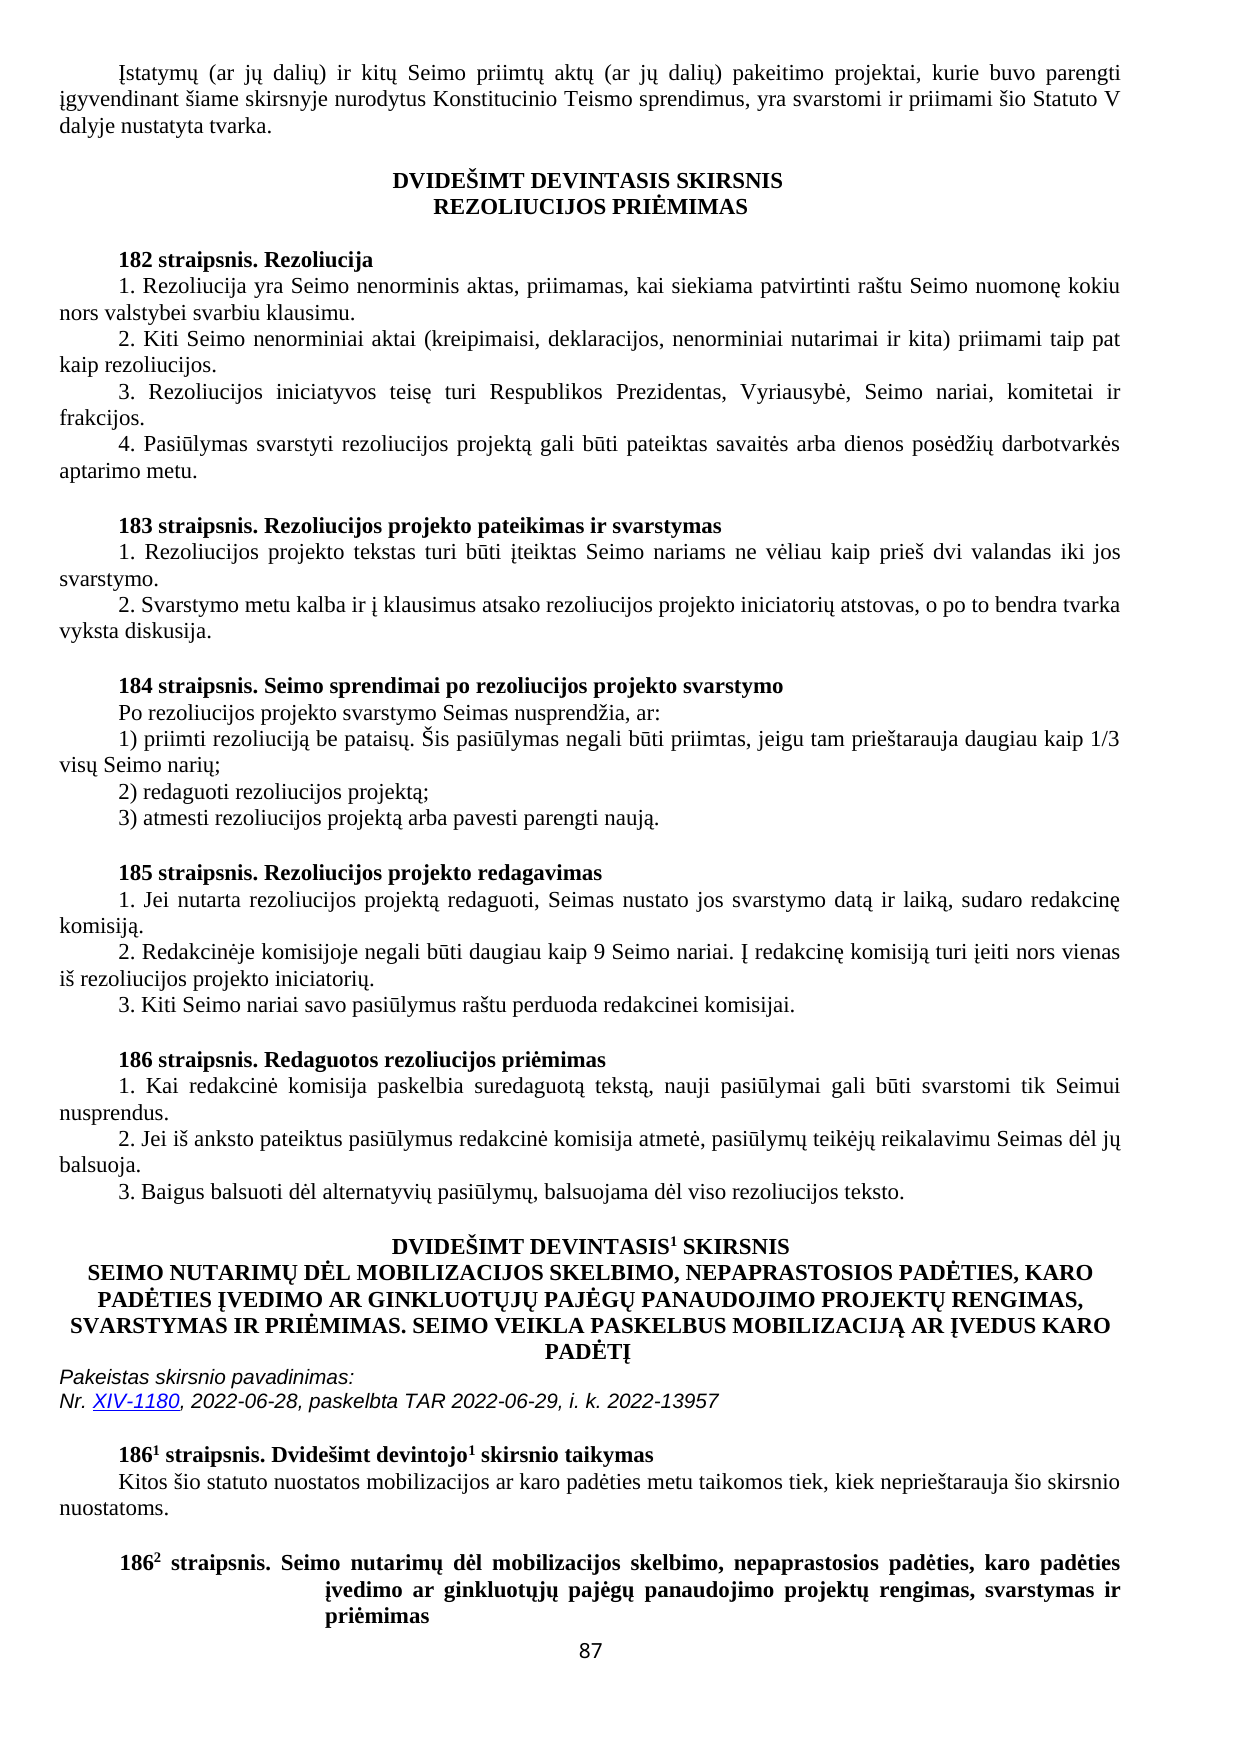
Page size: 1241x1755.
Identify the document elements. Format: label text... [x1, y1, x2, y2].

text 4. Pasiūlymas svarstyti rezoliucijos projektą gali būti pateiktas savaitės arba dienos posėdžių darbotvarkės aptarimo metu. [59, 430, 1122, 483]
text 1. Rezoliucijos projekto tekstas turi būti įteiktas Seimo nariams ne vėliau kaip prieš dvi valandas iki jos svarstymo. [59, 538, 1122, 591]
text Nr. XIV-1180, 2022-06-28, paskelbta TAR 2022-06-29, i. k. 2022-13957 [59, 1389, 1122, 1413]
text Pakeistas skirsnio pavadinimas: [59, 1365, 1122, 1389]
text 184 straipsnis. Seimo sprendimai po rezoliucijos projekto svarstymo [59, 672, 1122, 699]
text 185 straipsnis. Rezoliucijos projekto redagavimas [59, 859, 1122, 886]
text 182 straipsnis. Rezoliucija [59, 246, 1122, 272]
text DVIDEŠIMT DEVINTASIS1 SKIRSNIS [59, 1233, 1122, 1259]
text 3. Baigus balsuoti dėl alternatyvių pasiūlymų, balsuojama dėl viso rezoliucijos teksto. [59, 1178, 1122, 1204]
text 1. Jei nutarta rezoliucijos projektą redaguoti, Seimas nustato jos svarstymo datą ir laiką, sudaro redakcinę komisiją. [59, 886, 1122, 938]
text 3) atmesti rezoliucijos projektą arba pavesti parengti naują. [59, 804, 1122, 831]
text 1. Kai redakcinė komisija paskelbia suredaguotą tekstą, nauji pasiūlymai gali būti svarstomi tik Seimui nusprendus. [59, 1072, 1122, 1125]
text 2. Jei iš anksto pateiktus pasiūlymus redakcinė komisija atmetė, pasiūlymų teikėjų reikalavimu Seimas dėl jų balsuoja. [59, 1125, 1122, 1178]
text 186 straipsnis. Redaguotos rezoliucijos priėmimas [59, 1046, 1122, 1072]
text Po rezoliucijos projekto svarstymo Seimas nusprendžia, ar: [59, 699, 1122, 725]
text 1861 straipsnis. Dvidešimt devintojo1 skirsnio taikymas [59, 1441, 1122, 1468]
text 2. Svarstymo metu kalba ir į klausimus atsako rezoliucijos projekto iniciatorių atstovas, o po to bendra tvarka vyksta diskusija. [59, 591, 1122, 644]
text 1) priimti rezoliuciją be pataisų. Šis pasiūlymas negali būti priimtas, jeigu tam prieštarauja daugiau kaip 1/3 visų Seimo narių; [59, 725, 1122, 778]
text 2. Redakcinėje komisijoje negali būti daugiau kaip 9 Seimo nariai. Į redakcinę komisiją turi įeiti nors vienas iš rezoliucijos projekto iniciatorių. [59, 938, 1122, 991]
text 1862 straipsnis. Seimo nutarimų dėl mobilizacijos skelbimo, nepaprastosios padėties, karo padėties įvedimo ar ginkluotųjų pajėgų panaudojimo projektų rengimas, svarstymas ir priėmimas [119, 1549, 1122, 1628]
text 3. Kiti Seimo nariai savo pasiūlymus raštu perduoda redakcinei komisijai. [59, 991, 1122, 1017]
text 183 straipsnis. Rezoliucijos projekto pateikimas ir svarstymas [59, 512, 1122, 538]
text Kitos šio statuto nuostatos mobilizacijos ar karo padėties metu taikomos tiek, kiek neprieštarauja šio skirsnio nuostatoms. [59, 1468, 1122, 1521]
text Įstatymų (ar jų dalių) ir kitų Seimo priimtų aktų (ar jų dalių) pakeitimo projektai, kurie buvo parengti įgyvendinant šiame skirsnyje nurodytus Konstitucinio Teismo sprendimus, yra svarstomi ir priimami šio Statuto V dalyje nustatyta tvarka. [59, 59, 1122, 138]
text DVIDEŠIMT DEVINTASIS SKIRSNIS [59, 167, 1122, 193]
text REZOLIUCIJOS PRIĖMIMAS [59, 193, 1122, 219]
text SEIMO NUTARIMŲ DĖL MOBILIZACIJOS SKELBIMO, NEPAPRASTOSIOS PADĖTIES, KARO PADĖTIES ĮVEDIMO AR GINKLUOTŲJŲ PAJĖGŲ PANAUDOJIMO PROJEKTŲ RENGIMAS, SVARSTYMAS IR PRIĖMIMAS. SEIMO VEIKLA PASKELBUS MOBILIZACIJĄ AR ĮVEDUS KARO PADĖTĮ [59, 1259, 1122, 1365]
text 2. Kiti Seimo nenorminiai aktai (kreipimaisi, deklaracijos, nenorminiai nutarimai ir kita) priimami taip pat kaip rezoliucijos. [59, 325, 1122, 378]
text 1. Rezoliucija yra Seimo nenorminis aktas, priimamas, kai siekiama patvirtinti raštu Seimo nuomonę kokiu nors valstybei svarbiu klausimu. [59, 272, 1122, 325]
text 2) redaguoti rezoliucijos projektą; [59, 778, 1122, 804]
text 3. Rezoliucijos iniciatyvos teisę turi Respublikos Prezidentas, Vyriausybė, Seimo nariai, komitetai ir frakcijos. [59, 378, 1122, 430]
